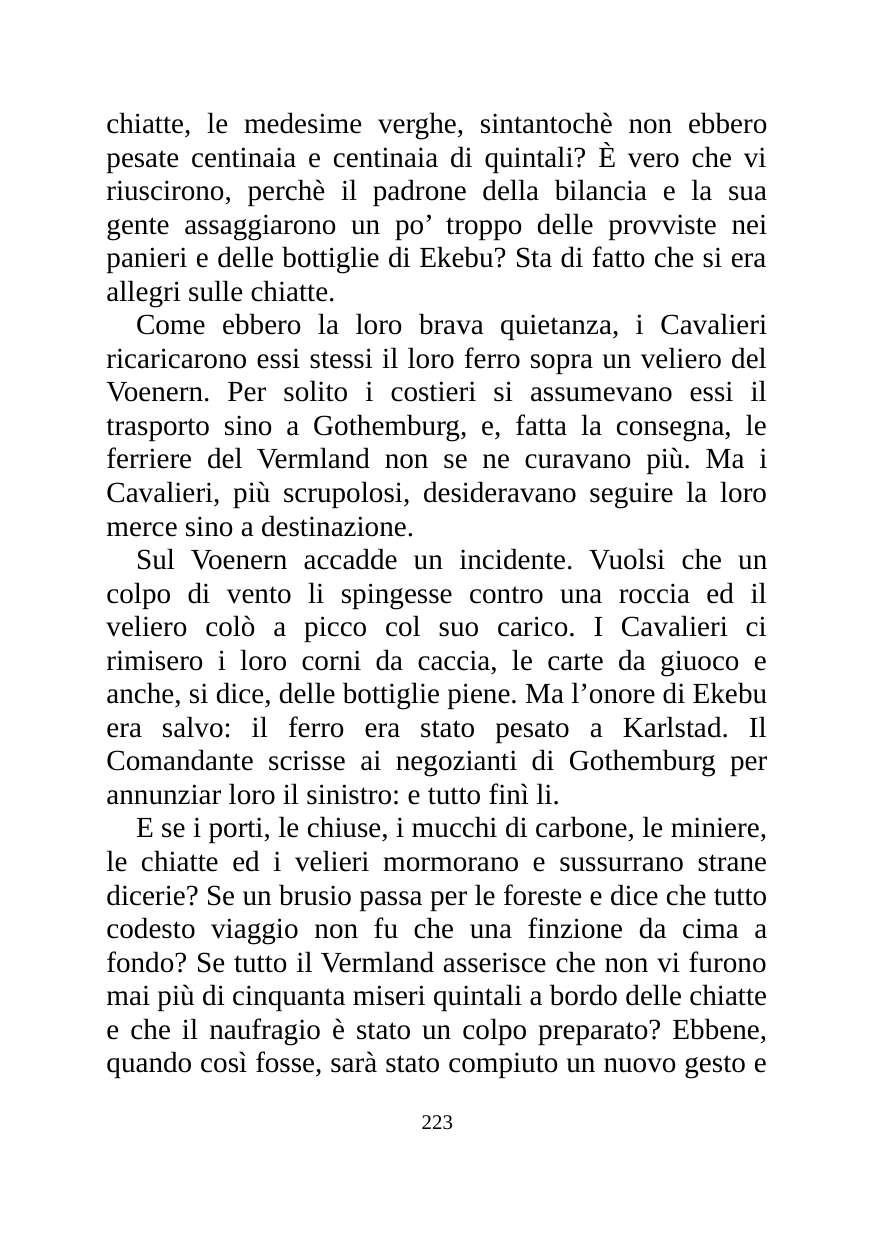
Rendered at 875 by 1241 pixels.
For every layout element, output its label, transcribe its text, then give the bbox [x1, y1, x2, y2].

text E se i porti, le chiuse, i mucchi di carbone, le miniere, le chiatte ed i velieri mormorano e sussurrano strane dicerie? Se un brusio passa per le foreste e dice che tutto codesto viaggio non fu che una finzione da cima a fondo? Se tutto il Vermland asserisce che non vi furono mai più di cinquanta miseri quintali a bordo delle chiatte e che il naufragio è stato un colpo preparato? Ebbene, quando così fosse, sarà stato compiuto un nuovo gesto e [106, 811, 768, 1079]
text Come ebbero la loro brava quietanza, i Cavalieri ricaricarono essi stessi il loro ferro sopra un veliero del Voenern. Per solito i costieri si assumevano essi il trasporto sino a Gothemburg, e, fatta la consegna, le ferriere del Vermland non se ne curavano più. Ma i Cavalieri, più scrupolosi, desideravano seguire la loro merce sino a destinazione. [106, 307, 768, 542]
text Sul Voenern accadde un incidente. Vuolsi che un colpo di vento li spingesse contro una roccia ed il veliero colò a picco col suo carico. I Cavalieri ci rimisero i loro corni da caccia, le carte da giuoco e anche, si dice, delle bottiglie piene. Ma l’onore di Ekebu era salvo: il ferro era stato pesato a Karlstad. Il Comandante scrisse ai negozianti di Gothemburg per annunziar loro il sinistro: e tutto finì li. [106, 542, 768, 811]
text chiatte, le medesime verghe, sintantochè non ebbero pesate centinaia e centinaia di quintali? È vero che vi riuscirono, perchè il padrone della bilancia e la sua gente assaggiarono un po’ troppo delle provviste nei panieri e delle bottiglie di Ekebu? Sta di fatto che si era allegri sulle chiatte. [106, 106, 768, 307]
